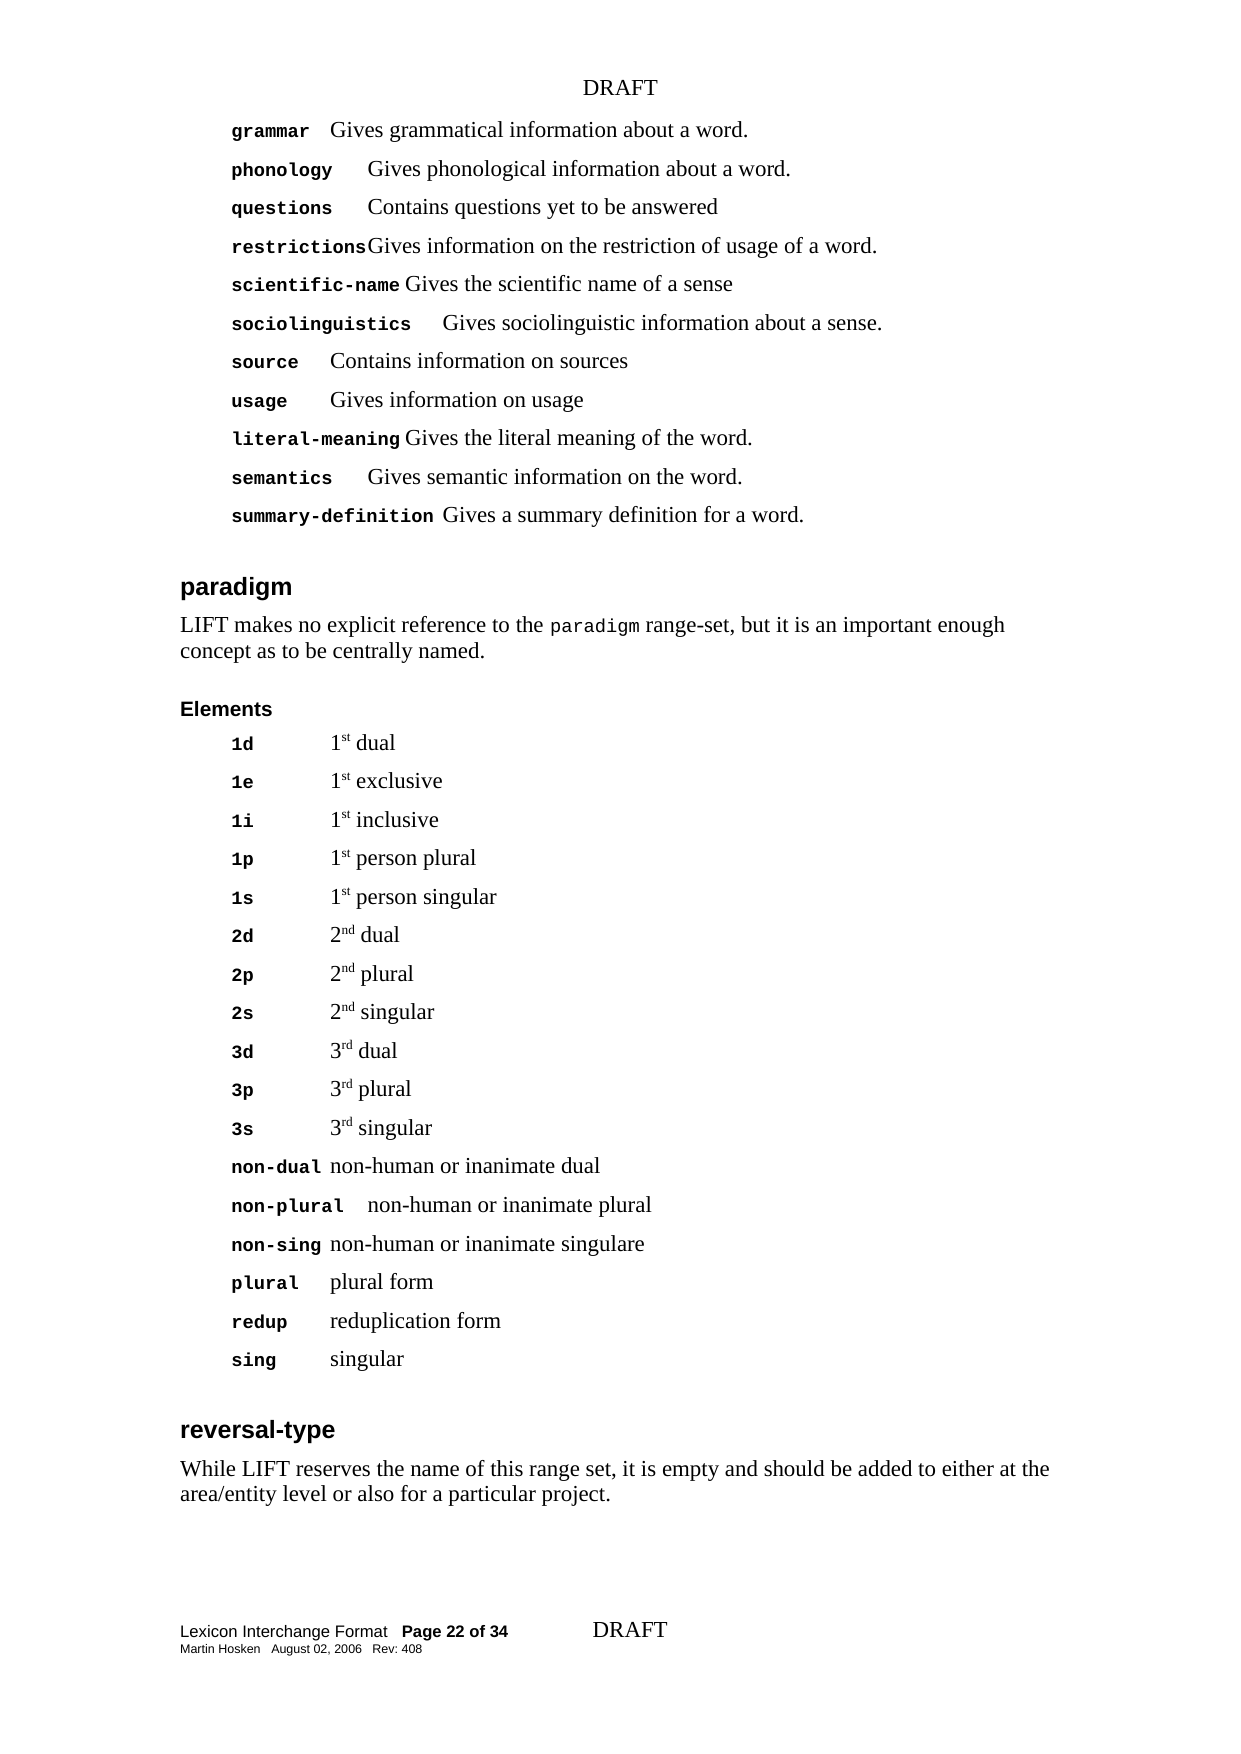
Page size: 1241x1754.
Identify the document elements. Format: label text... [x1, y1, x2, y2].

text 3p 3rd plural [231, 1076, 1061, 1102]
text 2s 2nd singular [231, 999, 1061, 1025]
text non-plural non-human or inanimate plural [231, 1192, 1061, 1218]
text summary-definition Gives a summary definition for a word. [231, 502, 1061, 528]
subtitle reversal-type [180, 1416, 1061, 1444]
text usage Gives information on usage [231, 387, 1061, 413]
text 1p 1st person plural [231, 845, 1061, 871]
text non-sing non-human or inanimate singulare [231, 1231, 1061, 1257]
text LIFT makes no explicit reference to the paradigm range-set, but it is an important enough concept as to be centrally named. [180, 612, 1061, 664]
text redup reduplication form [231, 1308, 1061, 1334]
text semantics Gives semantic information on the word. [231, 464, 1061, 490]
text sociolinguistics Gives sociolinguistic information about a sense. [231, 310, 1061, 336]
text While LIFT reserves the name of this range set, it is empty and should be added to either at the area/entity level or also for a particular project. [180, 1456, 1061, 1507]
text plural plural form [231, 1269, 1061, 1295]
text scientific-name Gives the scientific name of a sense [231, 271, 1061, 297]
text sing singular [231, 1346, 1061, 1372]
text 3d 3rd dual [231, 1038, 1061, 1064]
text source Contains information on sources [231, 348, 1061, 374]
text non-dual non-human or inanimate dual [231, 1153, 1061, 1179]
subtitle paradigm [180, 572, 1061, 600]
text literal-meaning Gives the literal meaning of the word. [231, 425, 1061, 451]
text 2d 2nd dual [231, 922, 1061, 948]
text grammar Gives grammatical information about a word. [231, 117, 1061, 143]
subtitle Elements [180, 697, 1061, 721]
text 1i 1st inclusive [231, 807, 1061, 833]
text 1d 1st dual [231, 729, 1061, 756]
text 1s 1st person singular [231, 884, 1061, 910]
text questions Contains questions yet to be answered [231, 194, 1061, 220]
text phonology Gives phonological information about a word. [231, 156, 1061, 182]
text 3s 3rd singular [231, 1115, 1061, 1141]
text 1e 1st exclusive [231, 768, 1061, 794]
text 2p 2nd plural [231, 961, 1061, 987]
text restrictions Gives information on the restriction of usage of a word. [231, 233, 1061, 259]
